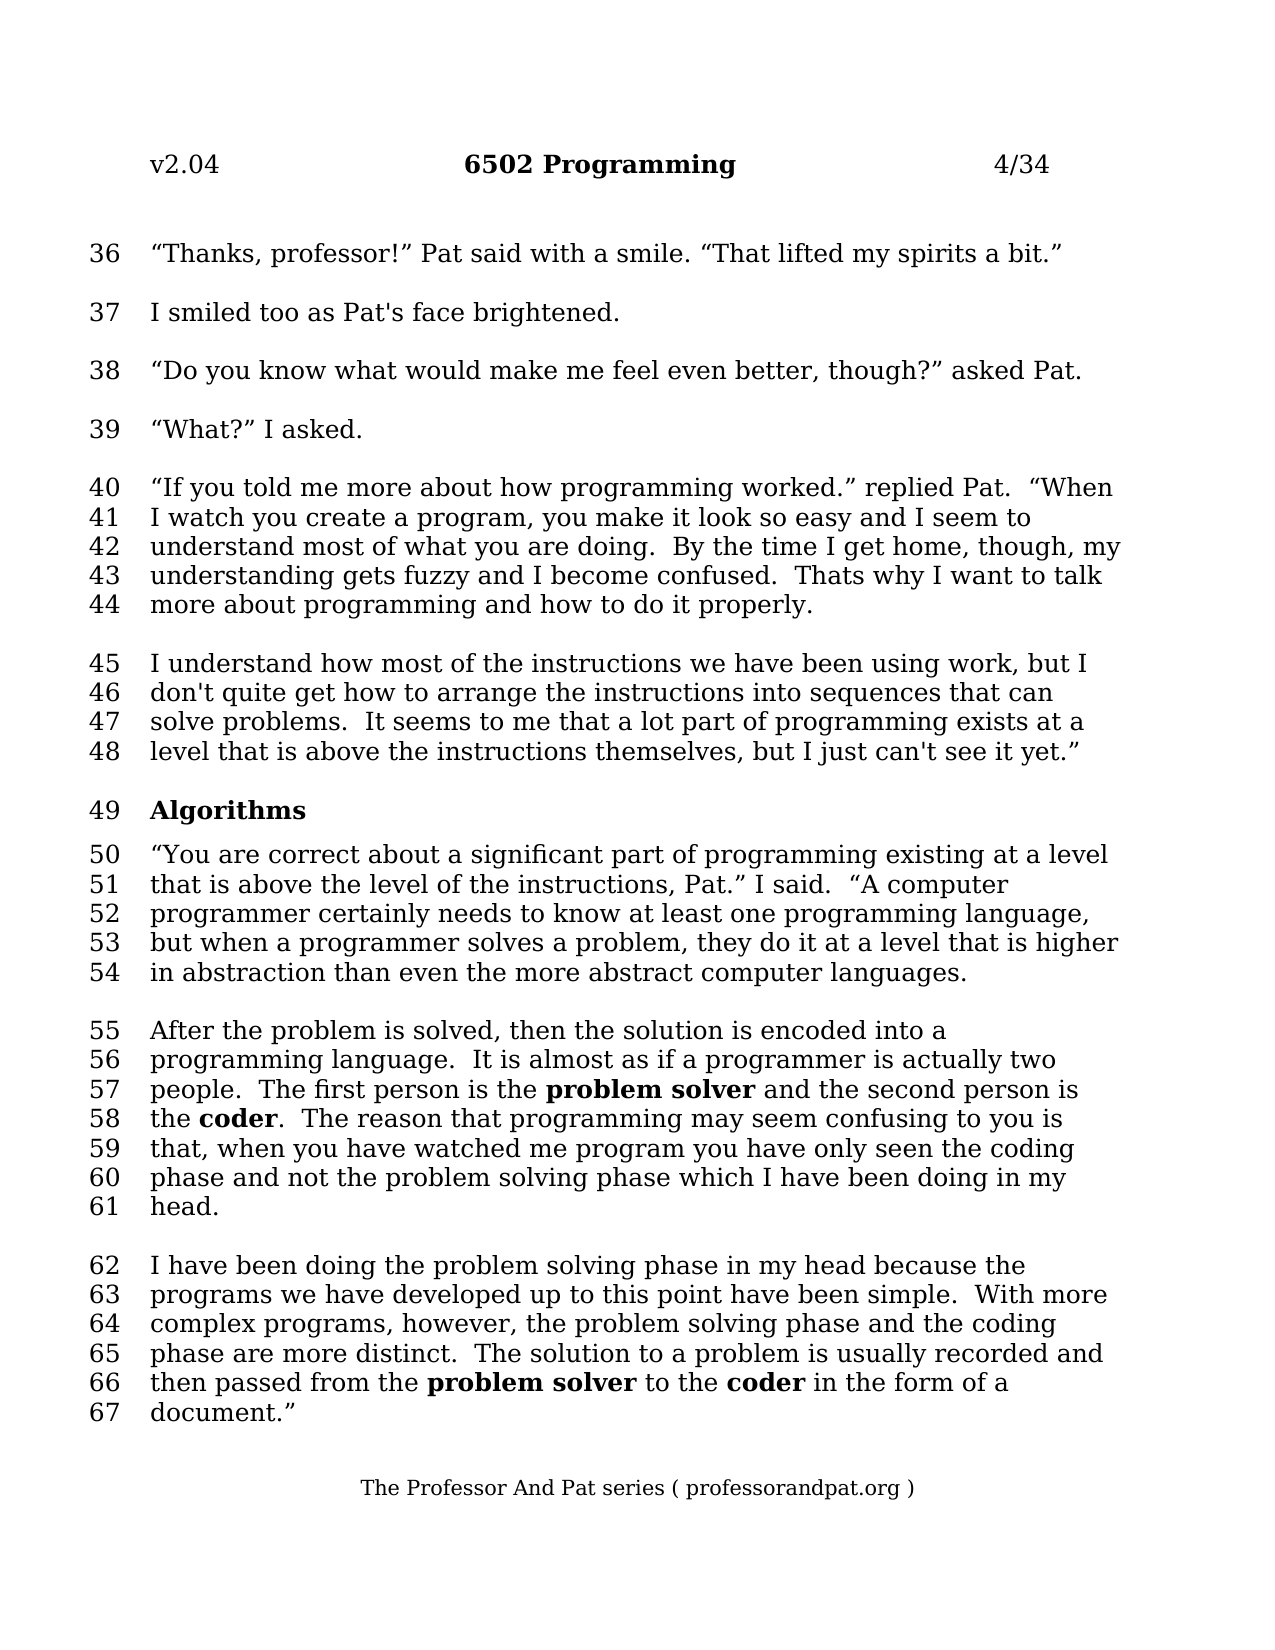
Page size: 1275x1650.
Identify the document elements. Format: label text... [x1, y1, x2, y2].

text I smiled too as Pat's face brightened. [150, 298, 1125, 327]
text “Thanks, professor!” Pat said with a smile. “That lifted my spirits a bit.” [150, 239, 1125, 268]
text “You are correct about a significant part of programming existing at a level that is above the level of the instructions, Pat.” I said. “A computer programmer certainly needs to know at least one programming language, but when a programmer solves a problem, they do it at a level that is higher in abstraction than even the more abstract computer languages. [150, 841, 1125, 987]
text After the problem is solved, then the solution is encoded into a programming language. It is almost as if a programmer is actually two people. The first person is the problem solver and the second person is the coder. The reason that programming may seem confusing to you is that, when you have watched me program you have only seen the coding phase and not the problem solving phase which I have been doing in my head. [150, 1016, 1125, 1222]
text “If you told me more about how programming worked.” replied Pat. “When I watch you create a program, you make it look so easy and I seem to understand most of what you are doing. By the time I get home, though, my understanding gets fuzzy and I become confused. Thats why I want to talk more about programming and how to do it properly. [150, 473, 1125, 620]
subtitle Algorithms [150, 796, 1125, 826]
text “Do you know what would make me feel even better, though?” asked Pat. [150, 356, 1125, 386]
text I have been doing the problem solving phase in my head because the programs we have developed up to this point have been simple. With more complex programs, however, the problem solving phase and the coding phase are more distinct. The solution to a problem is usually recorded and then passed from the problem solver to the coder in the form of a document.” [150, 1251, 1125, 1427]
text I understand how most of the instructions we have been using work, but I don't quite get how to arrange the instructions into sequences that can solve problems. It seems to me that a lot part of programming exists at a level that is above the instructions themselves, but I just can't see it yet.” [150, 649, 1125, 766]
text “What?” I asked. [150, 415, 1125, 444]
